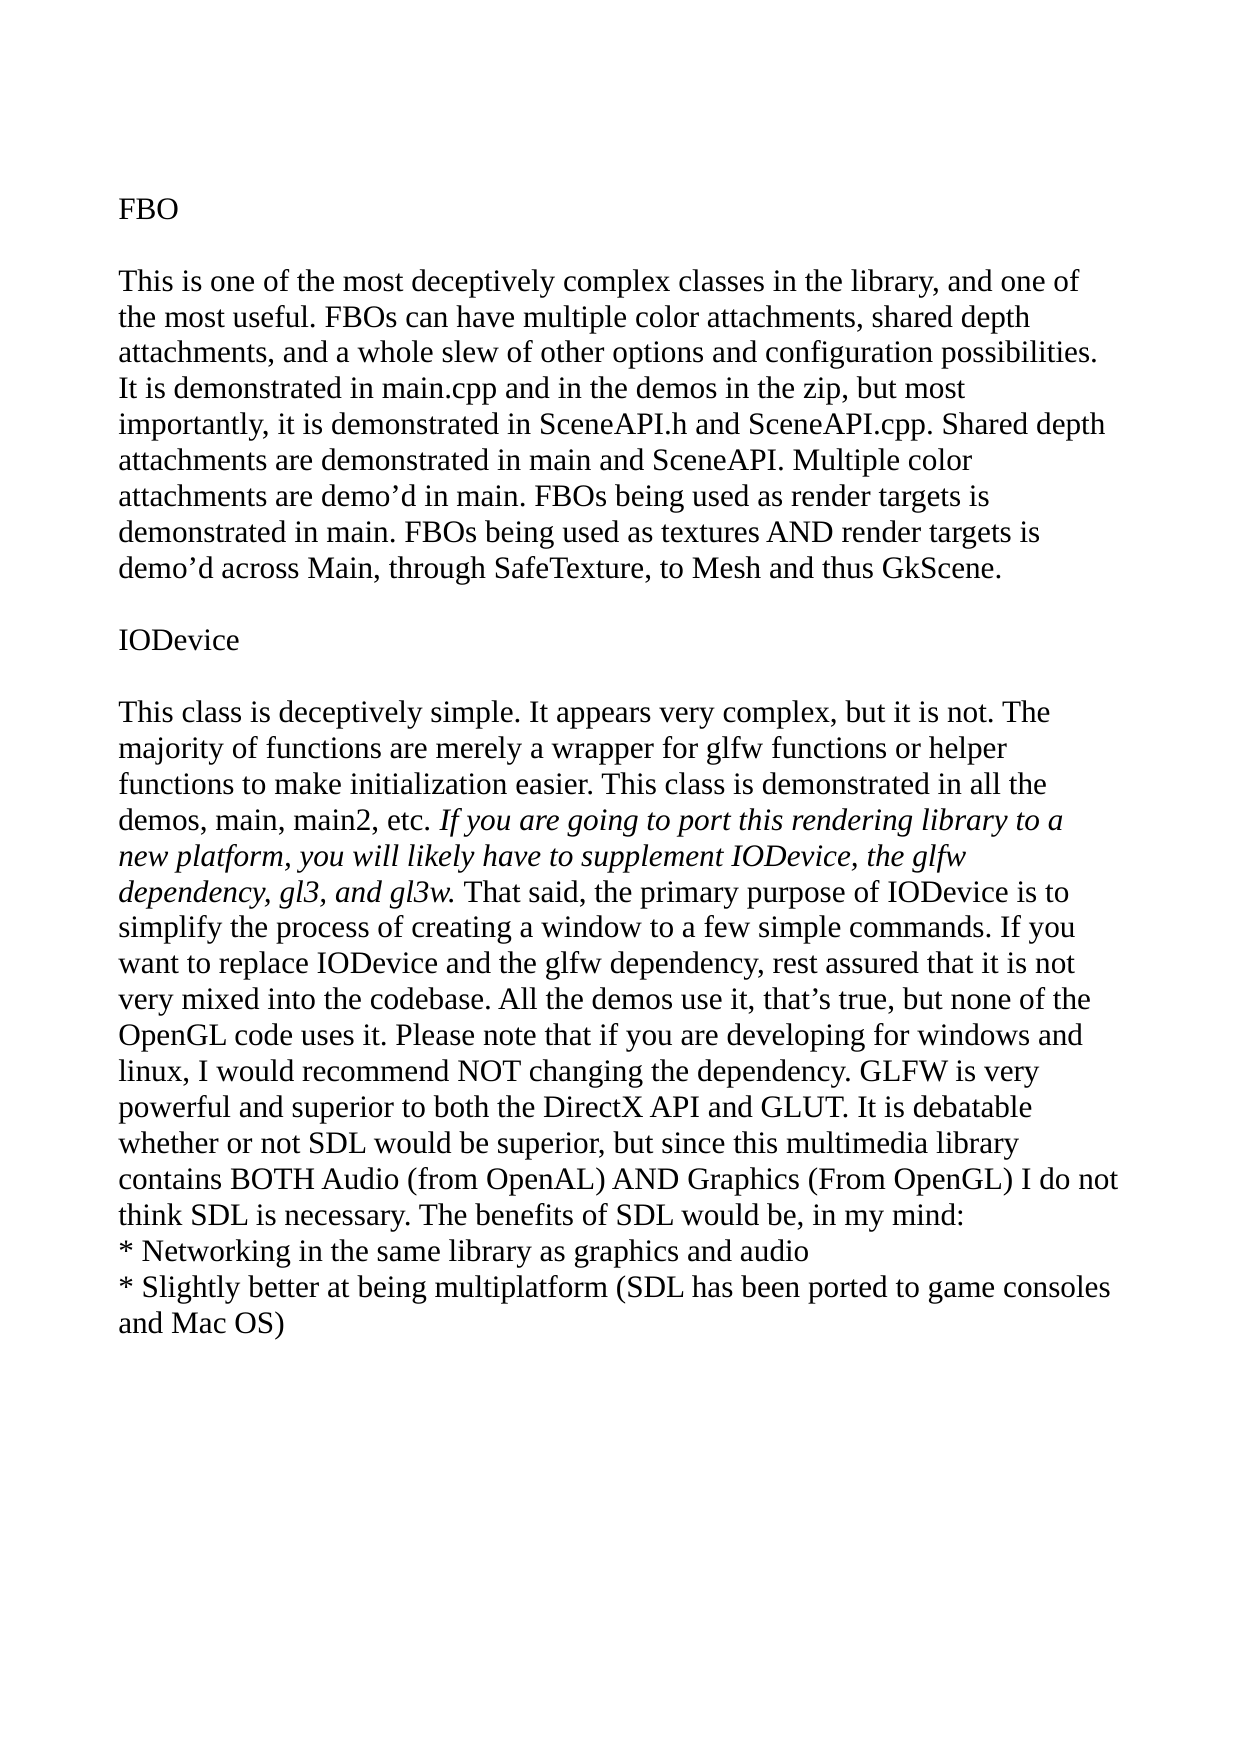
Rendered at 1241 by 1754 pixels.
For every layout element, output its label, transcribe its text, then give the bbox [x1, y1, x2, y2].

text IODevice [118, 621, 1122, 657]
text This is one of the most deceptively complex classes in the library, and one of the most useful. FBOs can have multiple color attachments, shared depth attachments, and a whole slew of other options and configuration possibilities. It is demonstrated in main.cpp and in the demos in the zip, but most importantly, it is demonstrated in SceneAPI.h and SceneAPI.cpp. Shared depth attachments are demonstrated in main and SceneAPI. Multiple color attachments are demo’d in main. FBOs being used as render targets is demonstrated in main. FBOs being used as textures AND render targets is demo’d across Main, through SafeTexture, to Mesh and thus GkScene. [118, 262, 1122, 585]
text * Slightly better at being multiplatform (SDL has been ported to game consoles and Mac OS) [118, 1268, 1122, 1340]
text * Networking in the same library as graphics and audio [118, 1232, 1122, 1268]
text This class is deceptively simple. It appears very complex, but it is not. The majority of functions are merely a wrapper for glfw functions or helper functions to make initialization easier. This class is demonstrated in all the demos, main, main2, etc. If you are going to port this rendering library to a new platform, you will likely have to supplement IODevice, the glfw dependency, gl3, and gl3w. That said, the primary purpose of IODevice is to simplify the process of creating a window to a few simple commands. If you want to replace IODevice and the glfw dependency, rest assured that it is not very mixed into the codebase. All the demos use it, that’s true, but none of the OpenGL code uses it. Please note that if you are developing for windows and linux, I would recommend NOT changing the dependency. GLFW is very powerful and superior to both the DirectX API and GLUT. It is debatable whether or not SDL would be superior, but since this multimedia library contains BOTH Audio (from OpenAL) AND Graphics (From OpenGL) I do not think SDL is necessary. The benefits of SDL would be, in my mind: [118, 693, 1122, 1232]
text FBO [118, 190, 1122, 226]
